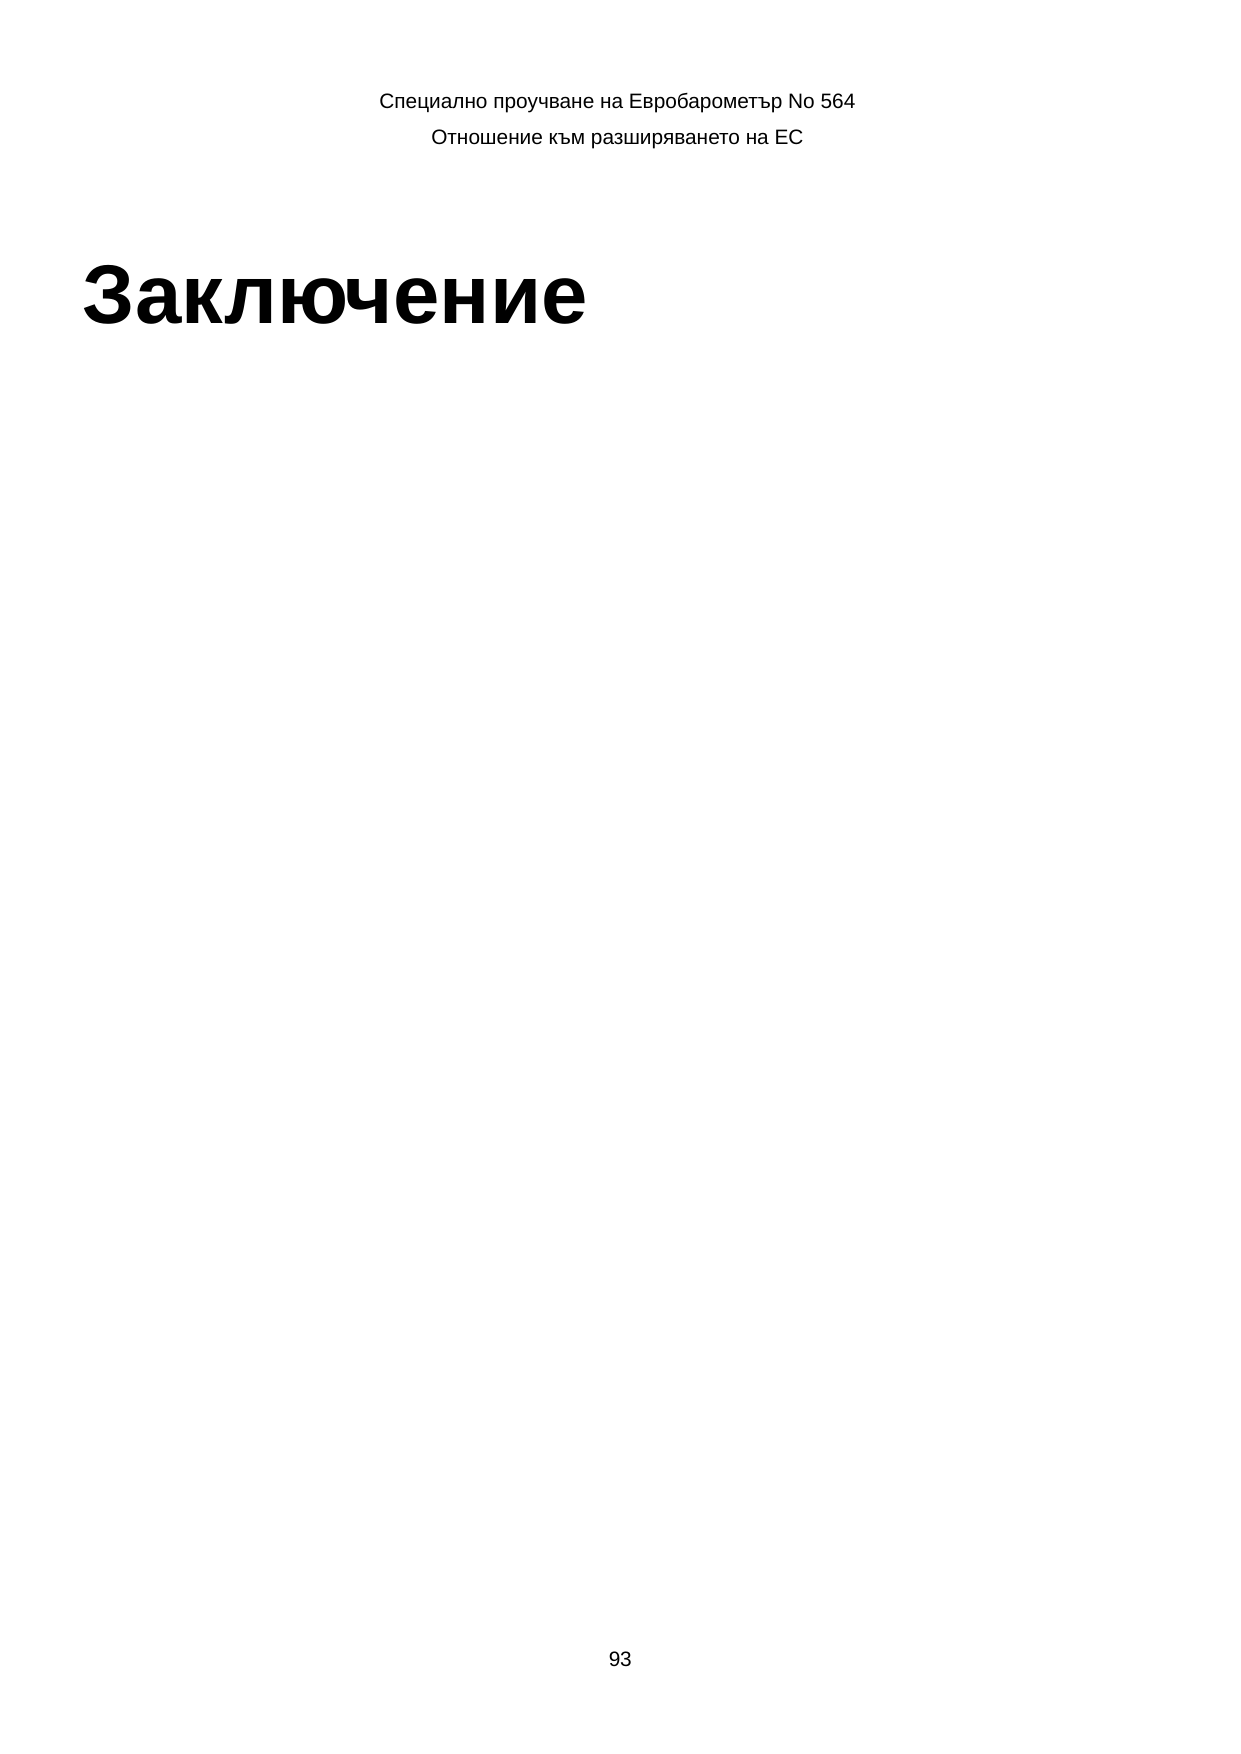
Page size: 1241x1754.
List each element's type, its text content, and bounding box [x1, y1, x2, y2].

subtitle Заключение [83, 245, 1157, 341]
